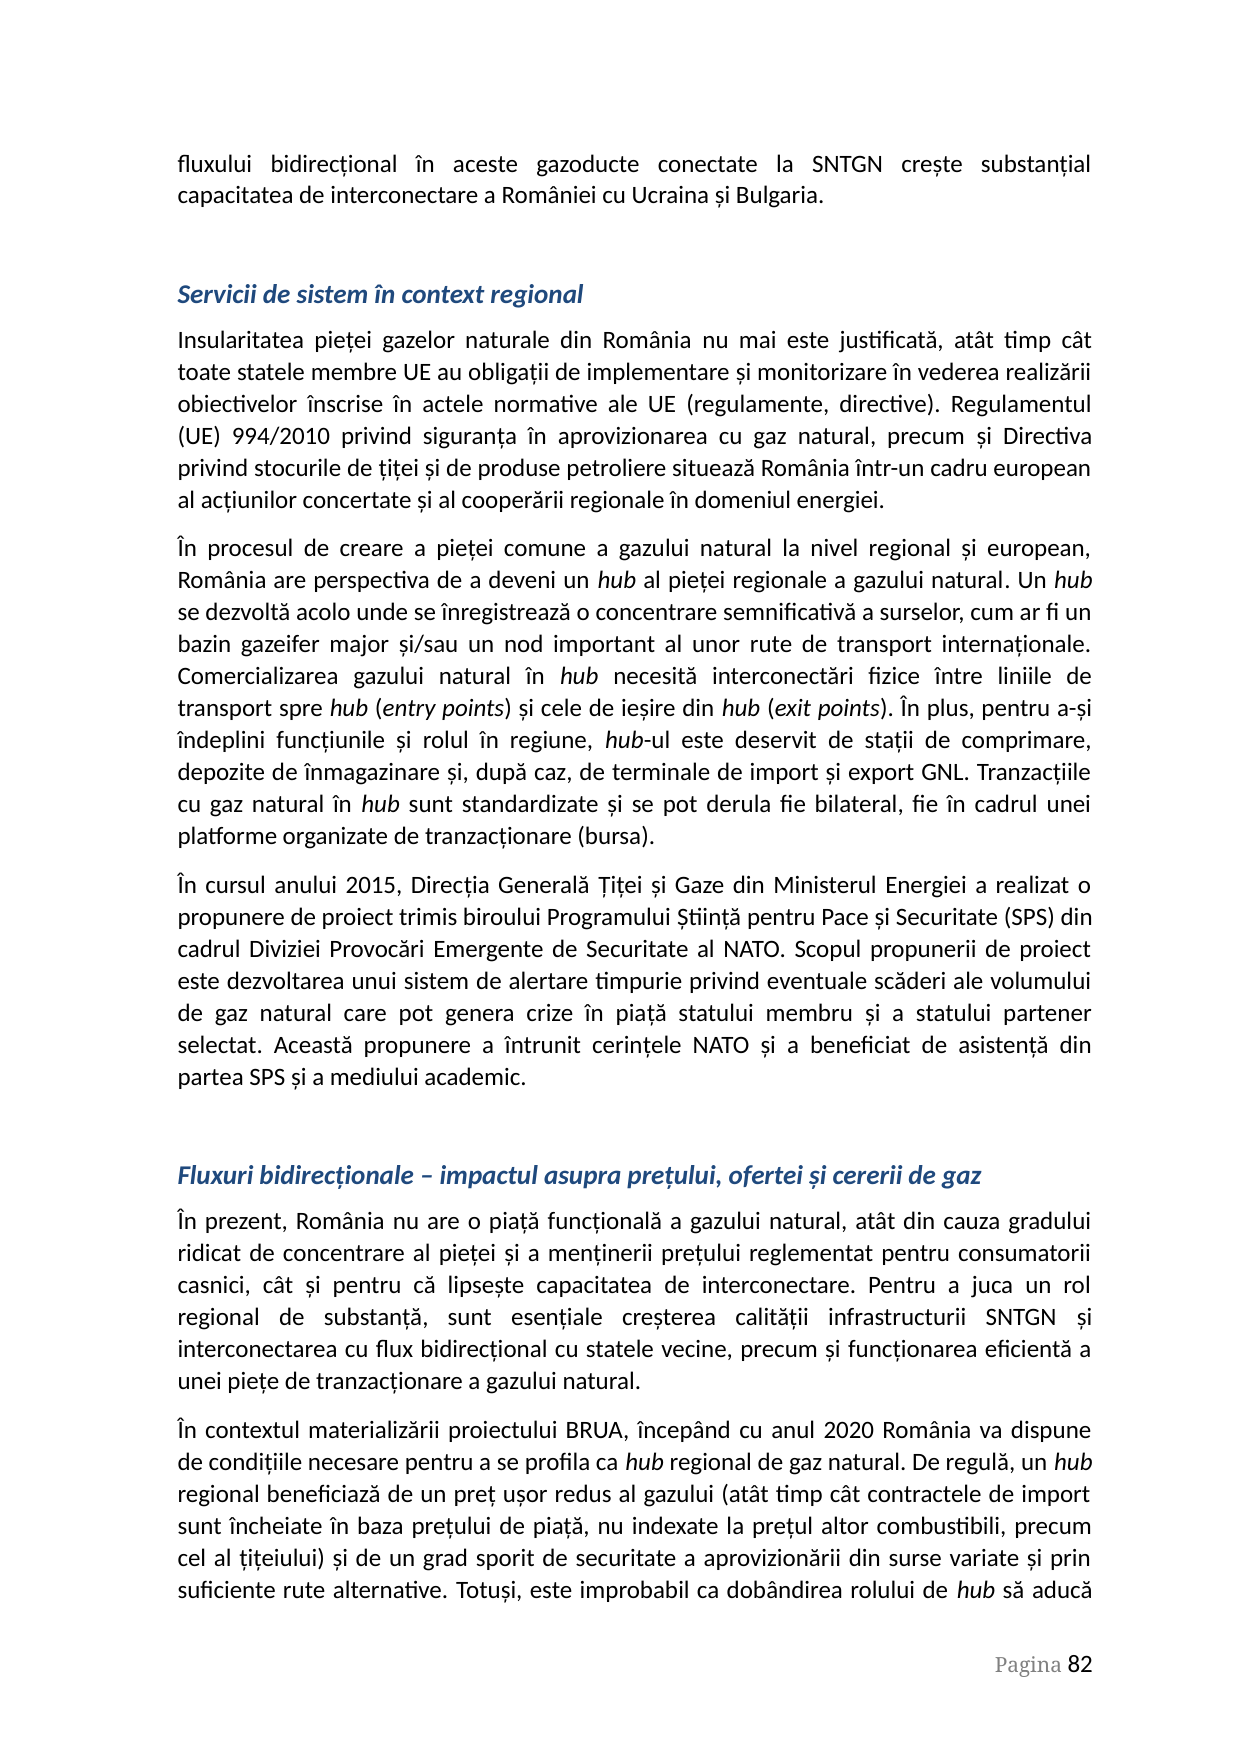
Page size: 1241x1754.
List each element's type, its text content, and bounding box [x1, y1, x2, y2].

text În contextul materializării proiectului BRUA, începând cu anul 2020 România va dispune de condițiile necesare pentru a se profila ca hub regional de gaz natural. De regulă, un hub regional beneficiază de un preț ușor redus al gazului (atât timp cât contractele de import sunt încheiate în baza prețului de piață, nu indexate la prețul altor combustibili, precum cel al țițeiului) și de un grad sporit de securitate a aprovizionării din surse variate și prin suficiente rute alternative. Totuși, este improbabil ca dobândirea rolului de hub să aducă [177, 1414, 1092, 1604]
text În procesul de creare a pieței comune a gazului natural la nivel regional și european, România are perspectiva de a deveni un hub al pieței regionale a gazului natural. Un hub se dezvoltă acolo unde se înregistrează o concentrare semnificativă a surselor, cum ar fi un bazin gazeifer major și/sau un nod important al unor rute de transport internaționale. Comercializarea gazului natural în hub necesită interconectări fizice între liniile de transport spre hub (entry points) și cele de ieșire din hub (exit points). În plus, pentru a-și îndeplini funcțiunile și rolul în regiune, hub-ul este deservit de stații de comprimare, depozite de înmagazinare și, după caz, de terminale de import și export GNL. Tranzacțiile cu gaz natural în hub sunt standardizate și se pot derula fie bilateral, fie în cadrul unei platforme organizate de tranzacționare (bursa). [177, 533, 1092, 851]
text În cursul anului 2015, Direcţia Generală Ţiţei şi Gaze din Ministerul Energiei a realizat o propunere de proiect trimis biroului Programului Ştiinţă pentru Pace şi Securitate (SPS) din cadrul Diviziei Provocări Emergente de Securitate al NATO. Scopul propunerii de proiect este dezvoltarea unui sistem de alertare timpurie privind eventuale scăderi ale volumului de gaz natural care pot genera crize în piaţă statului membru şi a statului partener selectat. Această propunere a întrunit cerinţele NATO şi a beneficiat de asistență din partea SPS şi a mediului academic. [177, 869, 1092, 1091]
subtitle Servicii de sistem în context regional [177, 277, 1092, 310]
text fluxului bidirecțional în aceste gazoducte conectate la SNTGN crește substanțial capacitatea de interconectare a României cu Ucraina și Bulgaria. [177, 148, 1092, 210]
subtitle Fluxuri bidirecționale – impactul asupra prețului, ofertei și cererii de gaz [177, 1158, 1092, 1191]
text Insularitatea pieţei gazelor naturale din România nu mai este justificată, atât timp cât toate statele membre UE au obligaţii de implementare şi monitorizare în vederea realizării obiectivelor înscrise în actele normative ale UE (regulamente, directive). Regulamentul (UE) 994/2010 privind siguranţa în aprovizionarea cu gaz natural, precum şi Directiva privind stocurile de ţiţei şi de produse petroliere situează România într-un cadru european al acţiunilor concertate şi al cooperării regionale în domeniul energiei. [177, 324, 1092, 514]
text În prezent, România nu are o piață funcțională a gazului natural, atât din cauza gradului ridicat de concentrare al pieței și a menținerii prețului reglementat pentru consumatorii casnici, cât și pentru că lipsește capacitatea de interconectare. Pentru a juca un rol regional de substanță, sunt esențiale creșterea calității infrastructurii SNTGN şi interconectarea cu flux bidirecțional cu statele vecine, precum și funcționarea eficientă a unei piețe de tranzacționare a gazului natural. [177, 1205, 1092, 1396]
